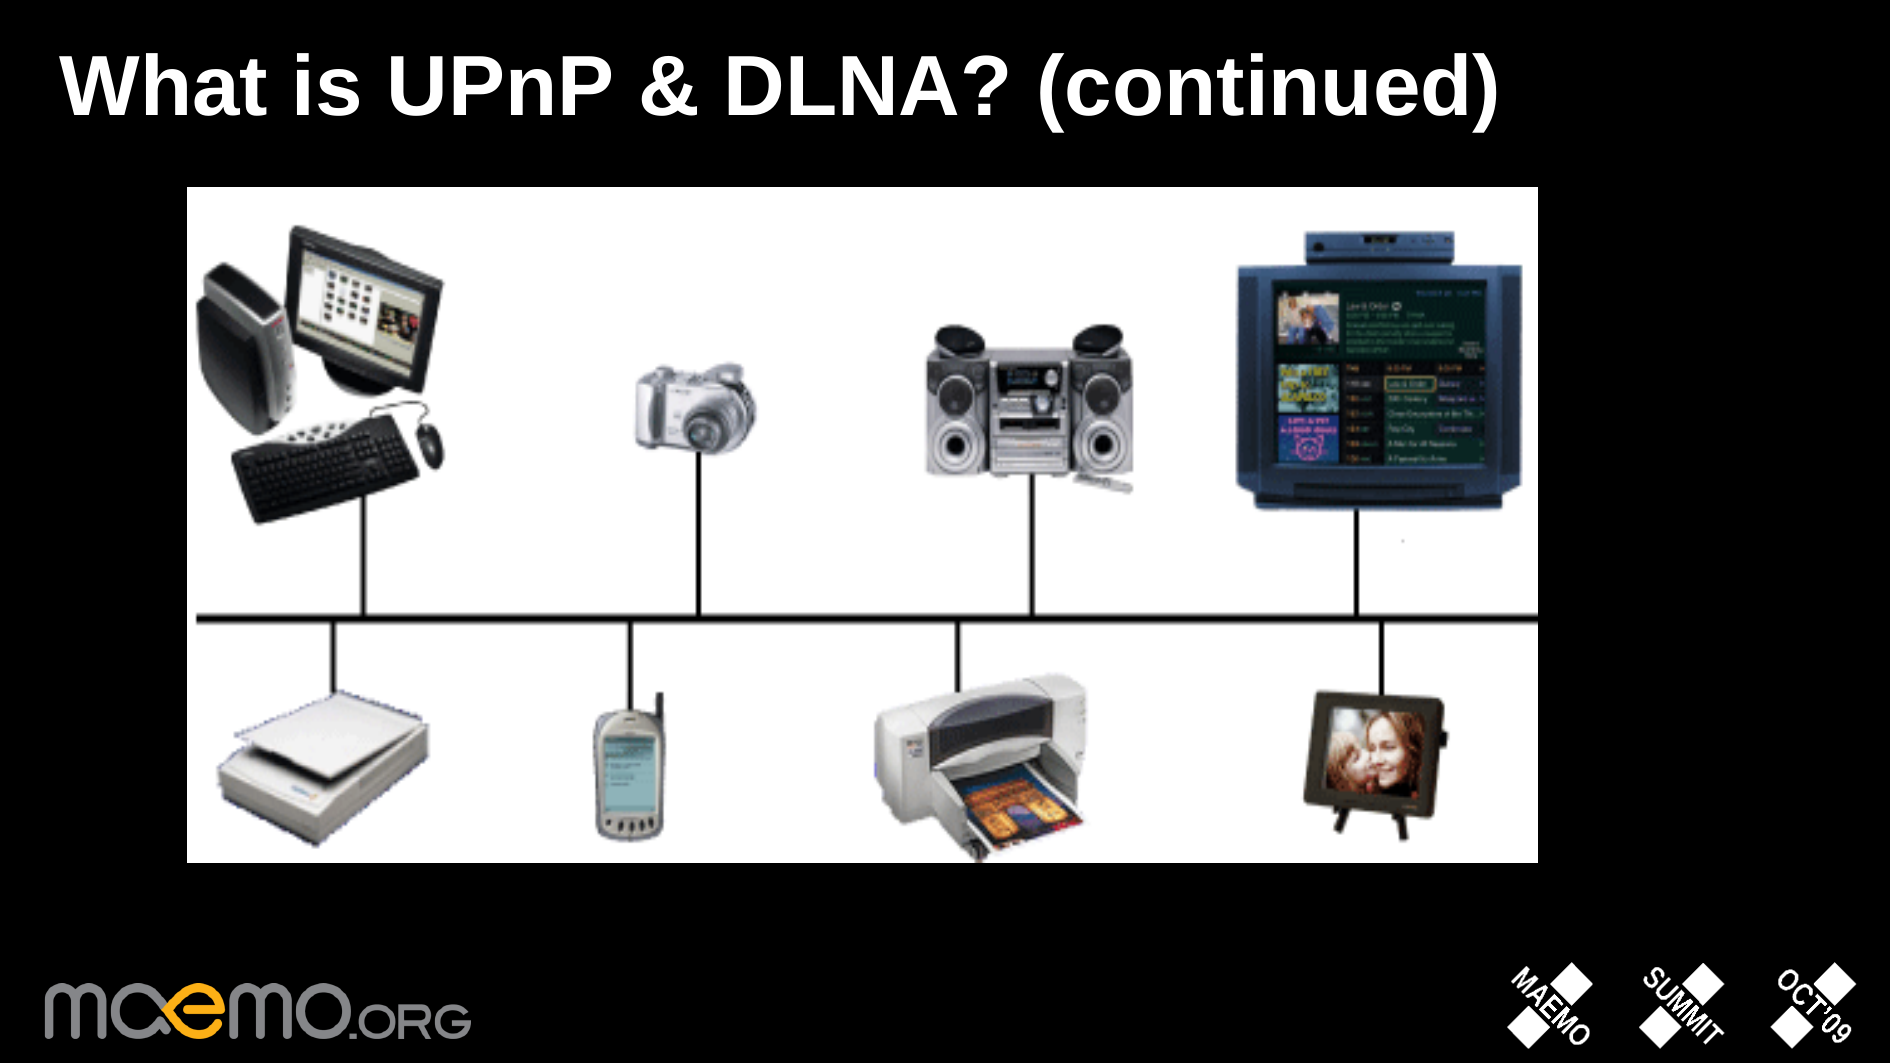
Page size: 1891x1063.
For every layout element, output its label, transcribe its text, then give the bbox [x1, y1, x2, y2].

title What is UPnP & DLNA? (continued) [44, 19, 1856, 144]
picture [187, 187, 1538, 863]
picture [44, 983, 471, 1039]
